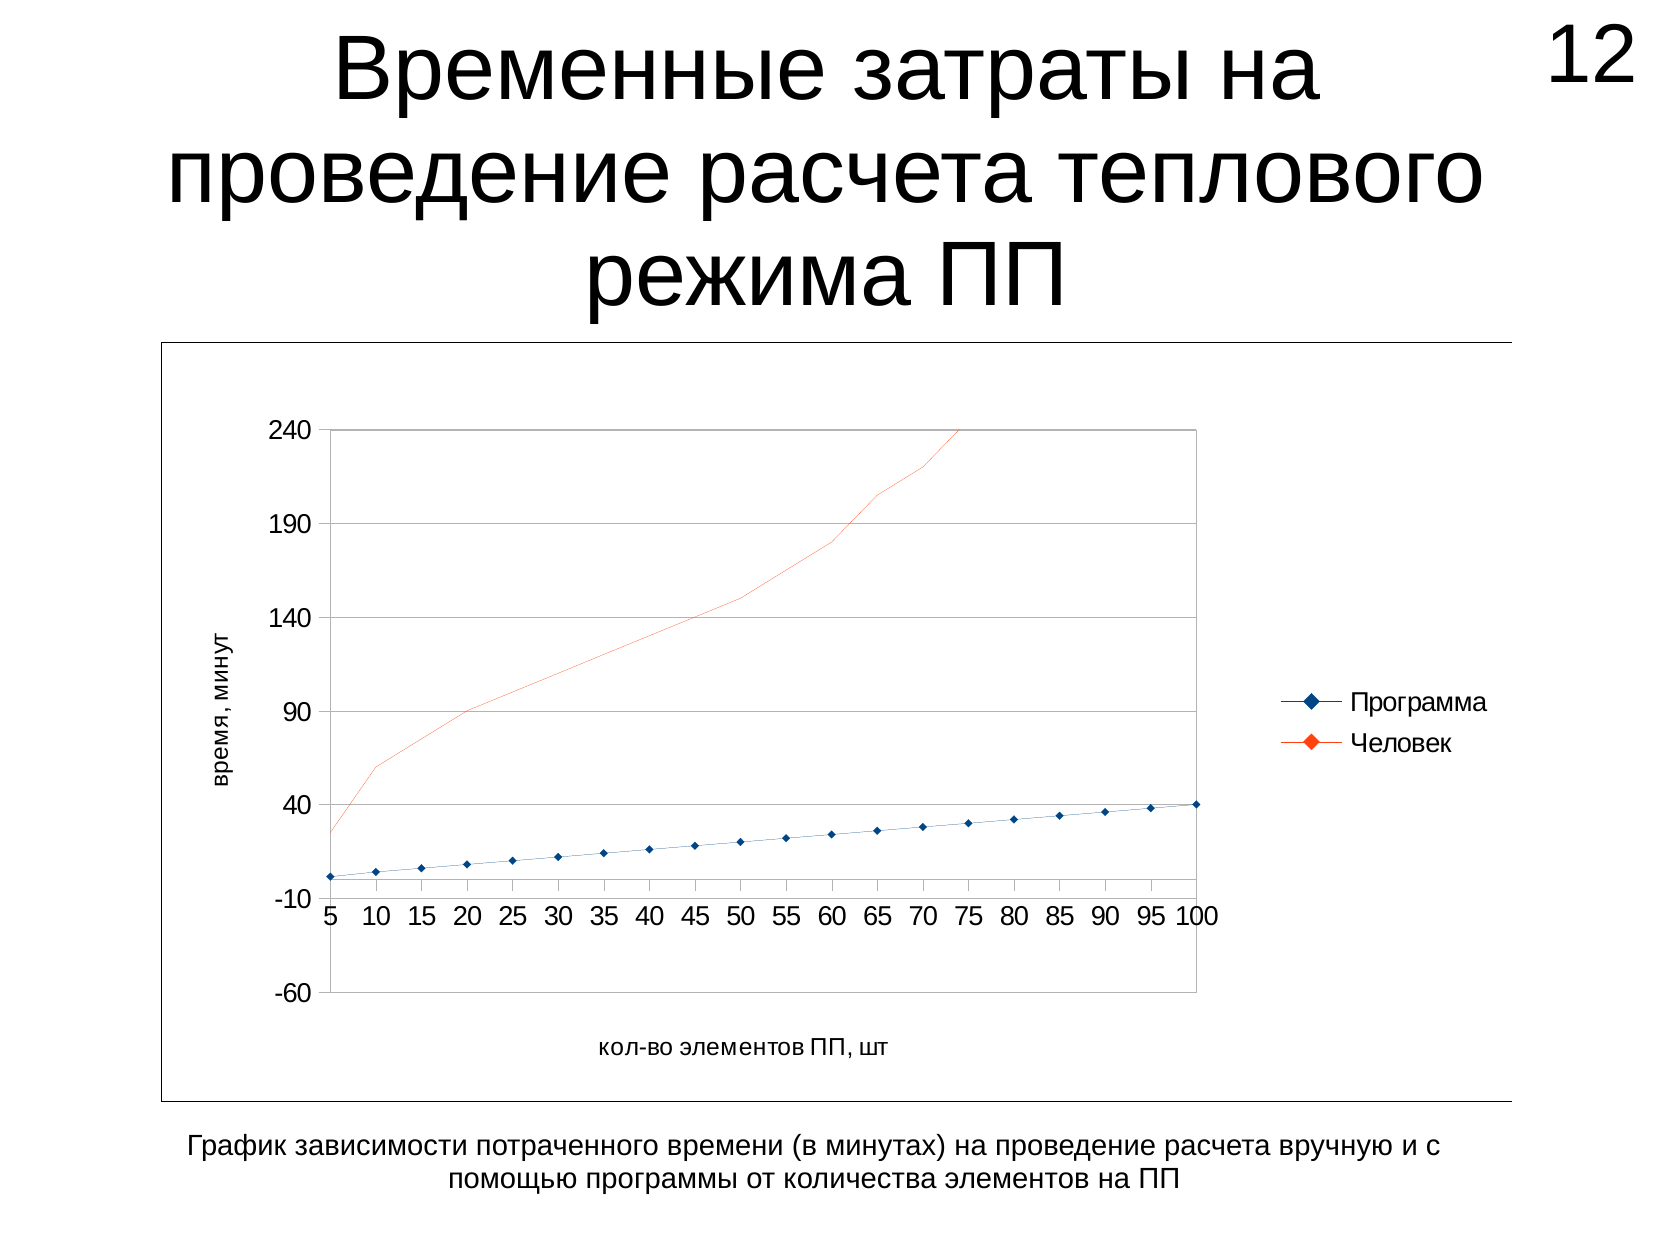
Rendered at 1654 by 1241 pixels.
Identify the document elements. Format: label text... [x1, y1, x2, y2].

text_box 12 [1530, 0, 1653, 108]
picture [161, 342, 1512, 1102]
text_box График зависимости потраченного времени (в минутах) на проведение расчета вручную и с помощью программы от количества элементов на ПП [172, 1121, 1512, 1203]
title Временные затраты на проведение расчета теплового режима ПП [82, 16, 1571, 325]
